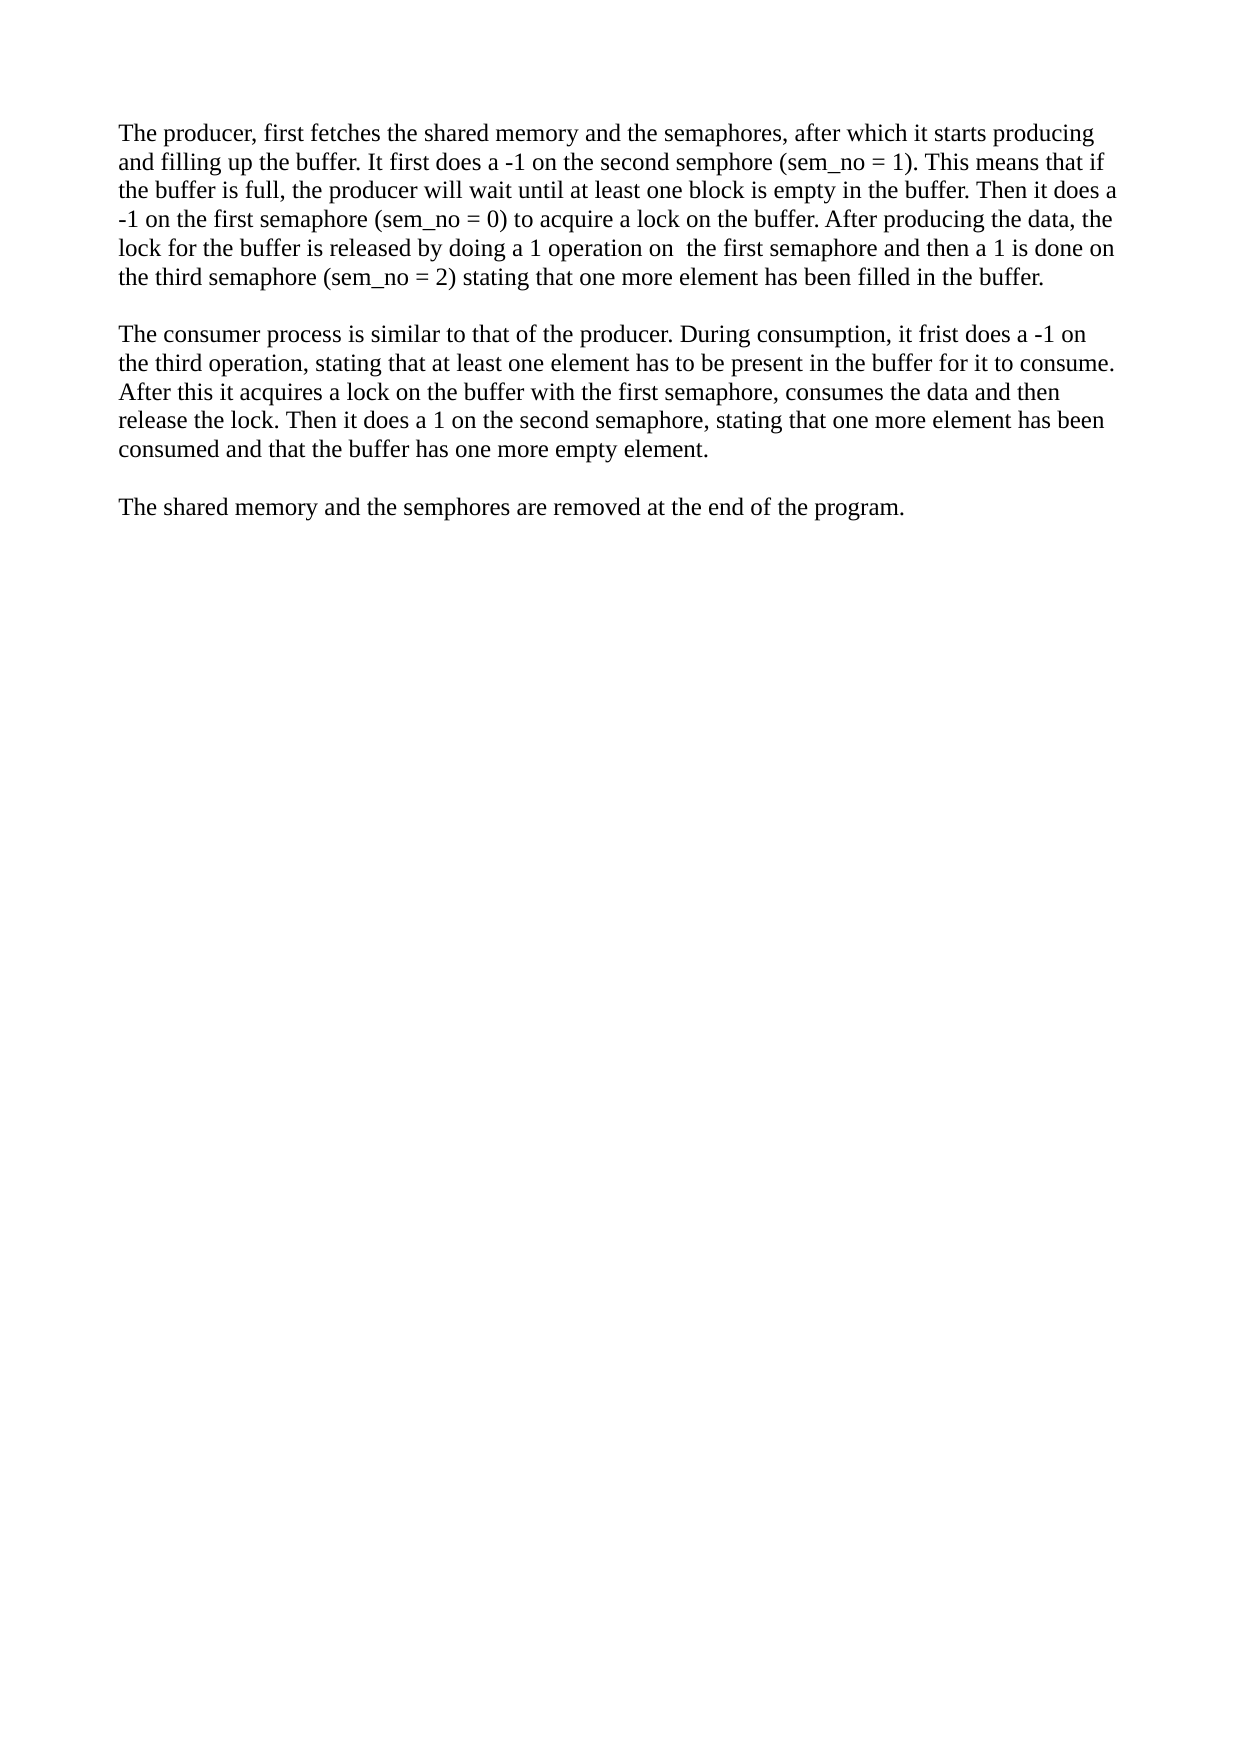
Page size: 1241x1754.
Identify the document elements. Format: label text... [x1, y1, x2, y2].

text The consumer process is similar to that of the producer. During consumption, it frist does a -1 on the third operation, stating that at least one element has to be present in the buffer for it to consume. After this it acquires a lock on the buffer with the first semaphore, consumes the data and then release the lock. Then it does a 1 on the second semaphore, stating that one more element has been consumed and that the buffer has one more empty element. [118, 319, 1122, 463]
text The producer, first fetches the shared memory and the semaphores, after which it starts producing and filling up the buffer. It first does a -1 on the second semphore (sem_no = 1). This means that if the buffer is full, the producer will wait until at least one block is empty in the buffer. Then it does a -1 on the first semaphore (sem_no = 0) to acquire a lock on the buffer. After producing the data, the lock for the buffer is released by doing a 1 operation on the first semaphore and then a 1 is done on the third semaphore (sem_no = 2) stating that one more element has been filled in the buffer. [118, 118, 1122, 291]
text The shared memory and the semphores are removed at the end of the program. [118, 492, 1122, 521]
